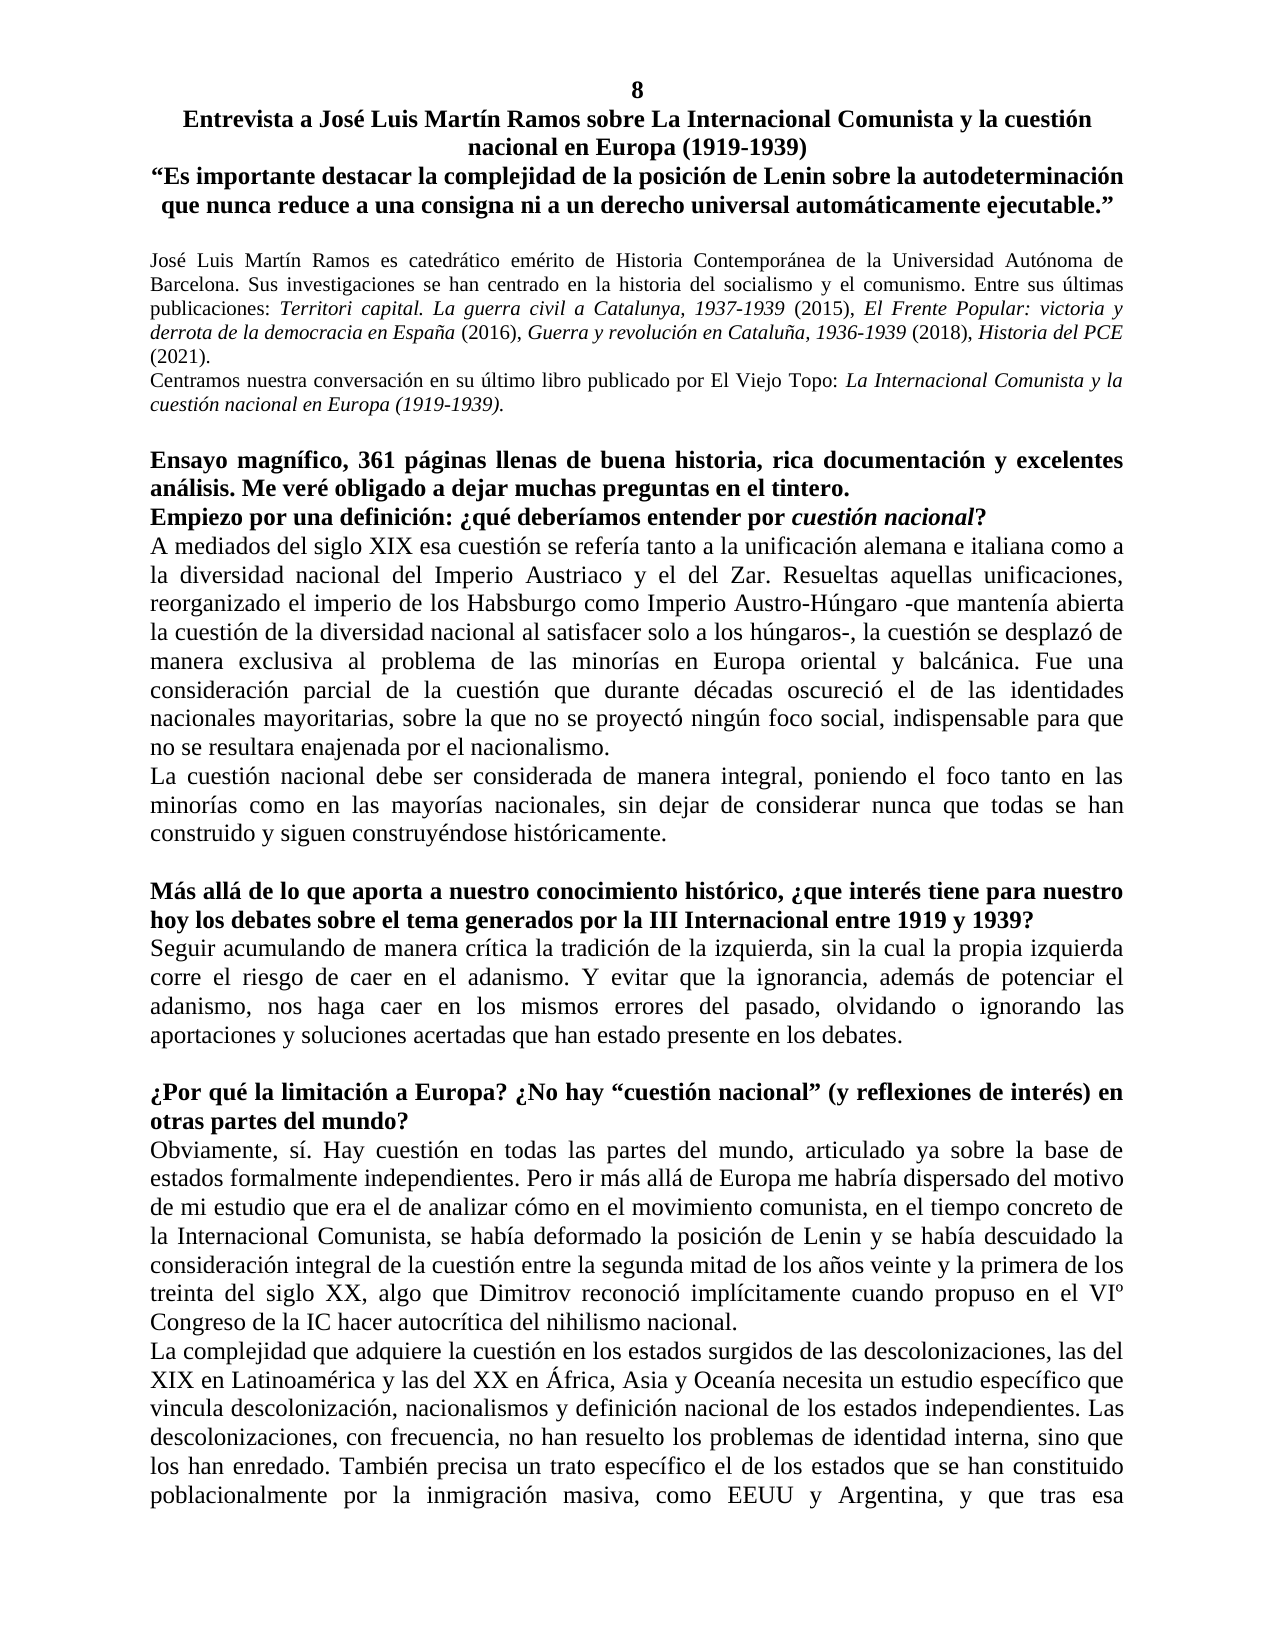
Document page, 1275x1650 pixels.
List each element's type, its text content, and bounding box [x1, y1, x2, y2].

text Entrevista a José Luis Martín Ramos sobre La Internacional Comunista y la cuestión nacional en Europa (1919-1939) [150, 104, 1125, 161]
text Empiezo por una definición: ¿qué deberíamos entender por cuestión nacional? [150, 502, 1125, 531]
text Seguir acumulando de manera crítica la tradición de la izquierda, sin la cual la propia izquierda corre el riesgo de caer en el adanismo. Y evitar que la ignorancia, además de potenciar el adanismo, nos haga caer en los mismos errores del pasado, olvidando o ignorando las aportaciones y soluciones acertadas que han estado presente en los debates. [150, 933, 1125, 1048]
text “Es importante destacar la complejidad de la posición de Lenin sobre la autodeterminación que nunca reduce a una consigna ni a un derecho universal automáticamente ejecutable.” [150, 161, 1125, 219]
text La cuestión nacional debe ser considerada de manera integral, poniendo el foco tanto en las minorías como en las mayorías nacionales, sin dejar de considerar nunca que todas se han construido y siguen construyéndose históricamente. [150, 761, 1125, 847]
text Más allá de lo que aporta a nuestro conocimiento histórico, ¿que interés tiene para nuestro hoy los debates sobre el tema generados por la III Internacional entre 1919 y 1939? [150, 876, 1125, 933]
text Obviamente, sí. Hay cuestión en todas las partes del mundo, articulado ya sobre la base de estados formalmente independientes. Pero ir más allá de Europa me habría dispersado del motivo de mi estudio que era el de analizar cómo en el movimiento comunista, en el tiempo concreto de la Internacional Comunista, se había deformado la posición de Lenin y se había descuidado la consideración integral de la cuestión entre la segunda mitad de los años veinte y la primera de los treinta del siglo XX, algo que Dimitrov reconoció implícitamente cuando propuso en el VIº Congreso de la IC hacer autocrítica del nihilismo nacional. [150, 1135, 1125, 1336]
text La complejidad que adquiere la cuestión en los estados surgidos de las descolonizaciones, las del XIX en Latinoamérica y las del XX en África, Asia y Oceanía necesita un estudio específico que vincula descolonización, nacionalismos y definición nacional de los estados independientes. Las descolonizaciones, con frecuencia, no han resuelto los problemas de identidad interna, sino que los han enredado. También precisa un trato específico el de los estados que se han constituido poblacionalmente por la inmigración masiva, como EEUU y Argentina, y que tras esa [150, 1336, 1125, 1508]
text 8 [150, 75, 1125, 104]
text Ensayo magnífico, 361 páginas llenas de buena historia, rica documentación y excelentes análisis. Me veré obligado a dejar muchas preguntas en el tintero. [150, 445, 1125, 502]
text José Luis Martín Ramos es catedrático emérito de Historia Contemporánea de la Universidad Autónoma de Barcelona. Sus investigaciones se han centrado en la historia del socialismo y el comunismo. Entre sus últimas publicaciones: Territori capital. La guerra civil a Catalunya, 1937-1939 (2015), El Frente Popular: victoria y derrota de la democracia en España (2016), Guerra y revolución en Cataluña, 1936-1939 (2018), Historia del PCE (2021). [150, 247, 1125, 368]
text A mediados del siglo XIX esa cuestión se refería tanto a la unificación alemana e italiana como a la diversidad nacional del Imperio Austriaco y el del Zar. Resueltas aquellas unificaciones, reorganizado el imperio de los Habsburgo como Imperio Austro-Húngaro -que mantenía abierta la cuestión de la diversidad nacional al satisfacer solo a los húngaros-, la cuestión se desplazó de manera exclusiva al problema de las minorías en Europa oriental y balcánica. Fue una consideración parcial de la cuestión que durante décadas oscureció el de las identidades nacionales mayoritarias, sobre la que no se proyectó ningún foco social, indispensable para que no se resultara enajenada por el nacionalismo. [150, 531, 1125, 761]
text Centramos nuestra conversación en su último libro publicado por El Viejo Topo: La Internacional Comunista y la cuestión nacional en Europa (1919-1939). [150, 368, 1125, 416]
text ¿Por qué la limitación a Europa? ¿No hay “cuestión nacional” (y reflexiones de interés) en otras partes del mundo? [150, 1077, 1125, 1135]
